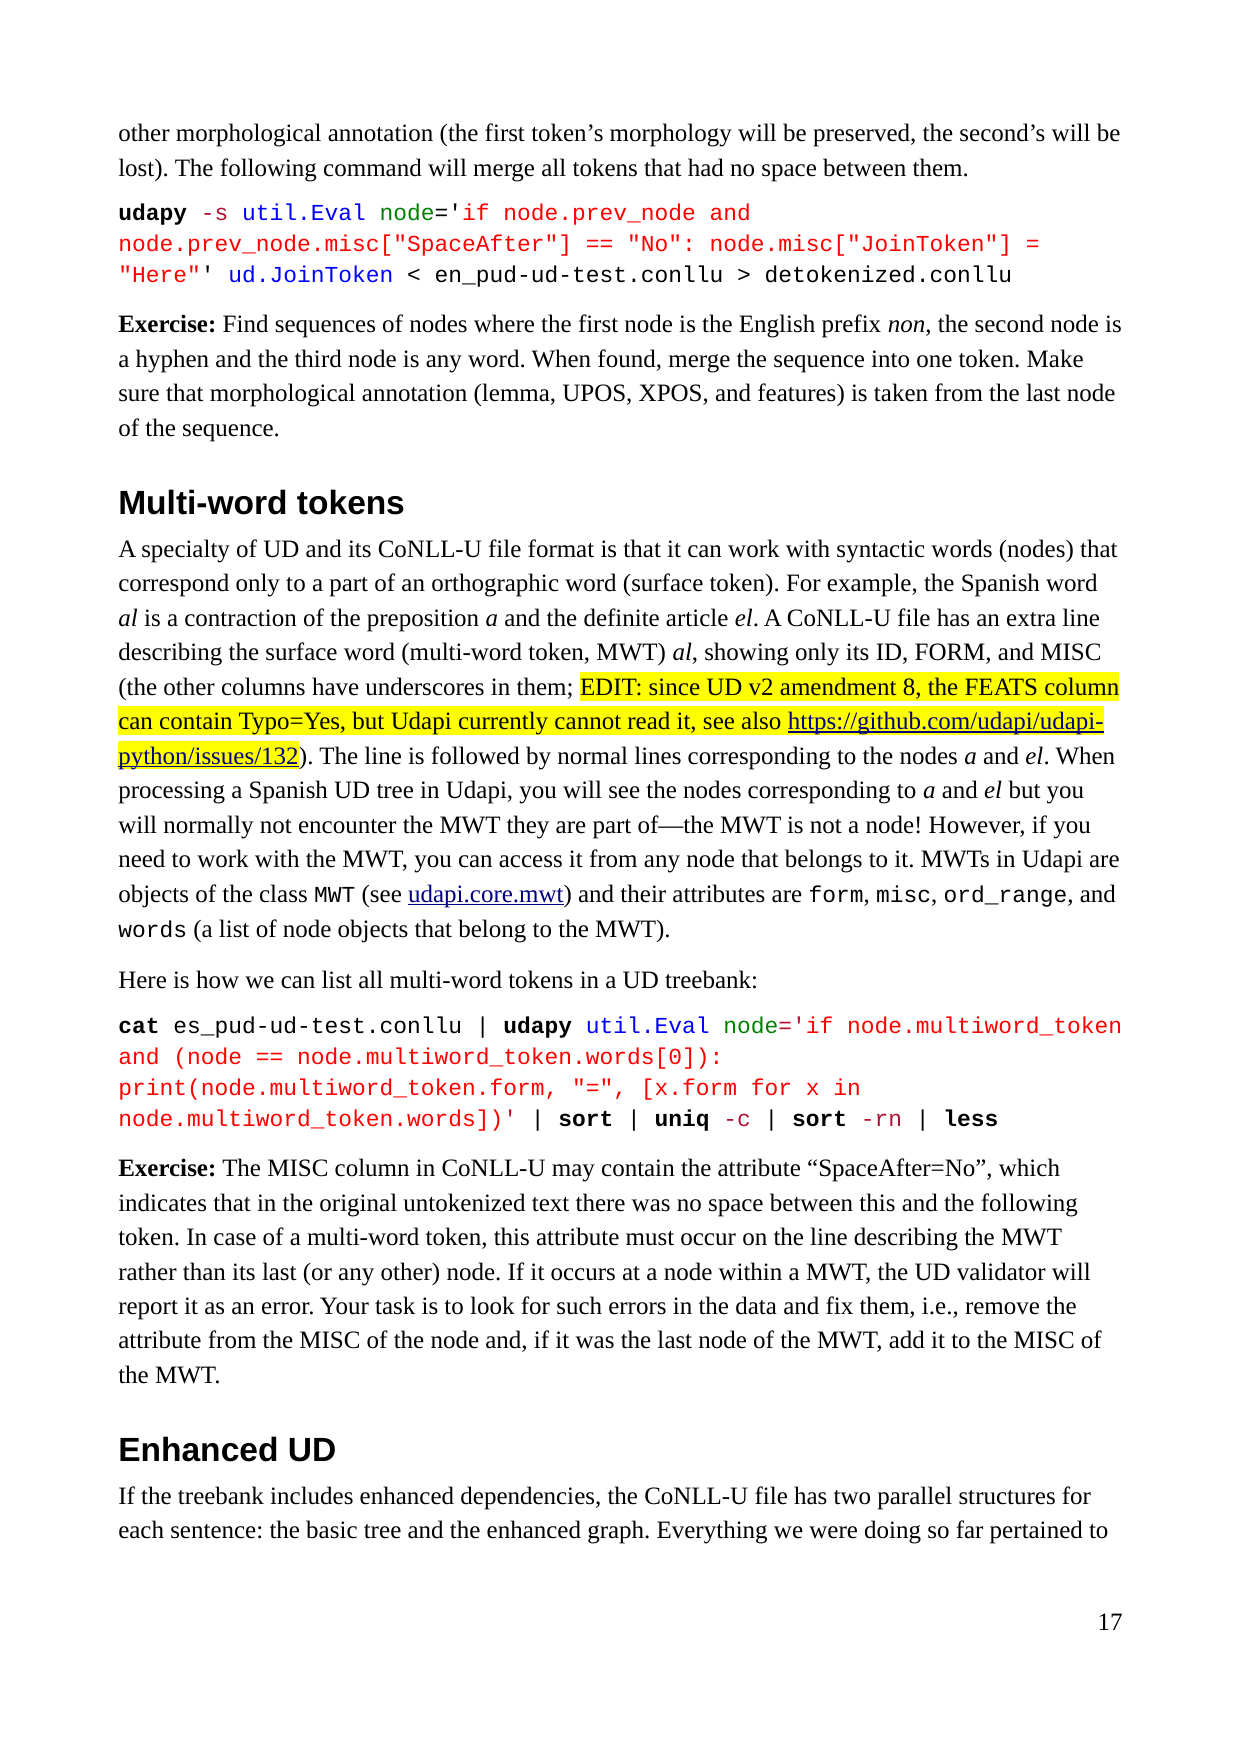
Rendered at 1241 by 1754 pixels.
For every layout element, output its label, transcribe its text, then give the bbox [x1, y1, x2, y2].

text A specialty of UD and its CoNLL-U file format is that it can work with syntactic words (nodes) that correspond only to a part of an orthographic word (surface token). For example, the Spanish word al is a contraction of the preposition a and the definite article el. A CoNLL-U file has an extra line describing the surface word (multi-word token, MWT) al, showing only its ID, FORM, and MISC (the other columns have underscores in them; EDIT: since UD v2 amendment 8, the FEATS column can contain Typo=Yes, but Udapi currently cannot read it, see also https://github.com/udapi/udapi-python/issues/132). The line is followed by normal lines corresponding to the nodes a and el. When processing a Spanish UD tree in Udapi, you will see the nodes corresponding to a and el but you will normally not encounter the MWT they are part of—the MWT is not a node! However, if you need to work with the MWT, you can access it from any node that belongs to it. MWTs in Udapi are objects of the class MWT (see udapi.core.mwt) and their attributes are form, misc, ord_range, and words (a list of node objects that belong to the MWT). [118, 534, 1122, 945]
subtitle Enhanced UD [118, 1430, 1122, 1469]
text Exercise: The MISC column in CoNLL-U may contain the attribute “SpaceAfter=No”, which indicates that in the original untokenized text there was no space between this and the following token. In case of a multi-word token, this attribute must occur on the line describing the MWT rather than its last (or any other) node. If it occurs at a node within a MWT, the UD validator will report it as an error. Your task is to look for such errors in the data and fix them, i.e., remove the attribute from the MISC of the node and, if it was the last node of the MWT, add it to the MISC of the MWT. [118, 1153, 1122, 1389]
subtitle Multi-word tokens [118, 483, 1122, 521]
text Here is how we can list all multi-word tokens in a UD treebank: [118, 965, 1122, 994]
text udapy -s util.Eval node='if node.prev_node and node.prev_node.misc["SpaceAfter"] == "No": node.misc["JoinToken"] = "Here"' ud.JoinToken < en_pud-ud-test.conllu > detokenized.conllu [118, 202, 1122, 290]
text If the treebank includes enhanced dependencies, the CoNLL-U file has two parallel structures for each sentence: the basic tree and the enhanced graph. Everything we were doing so far pertained to [118, 1481, 1122, 1544]
text Exercise: Find sequences of nodes where the first node is the English prefix non, the second node is a hyphen and the third node is any word. When found, merge the sequence into one token. Make sure that morphological annotation (lemma, UPOS, XPOS, and features) is taken from the last node of the sequence. [118, 309, 1122, 442]
text cat es_pud-ud-test.conllu | udapy util.Eval node='if node.multiword_token and (node == node.multiword_token.words[0]): print(node.multiword_token.form, "=", [x.form for x in node.multiword_token.words])' | sort | uniq -c | sort -rn | less [118, 1014, 1122, 1133]
text other morphological annotation (the first token’s morphology will be preserved, the second’s will be lost). The following command will merge all tokens that had no space between them. [118, 118, 1122, 181]
